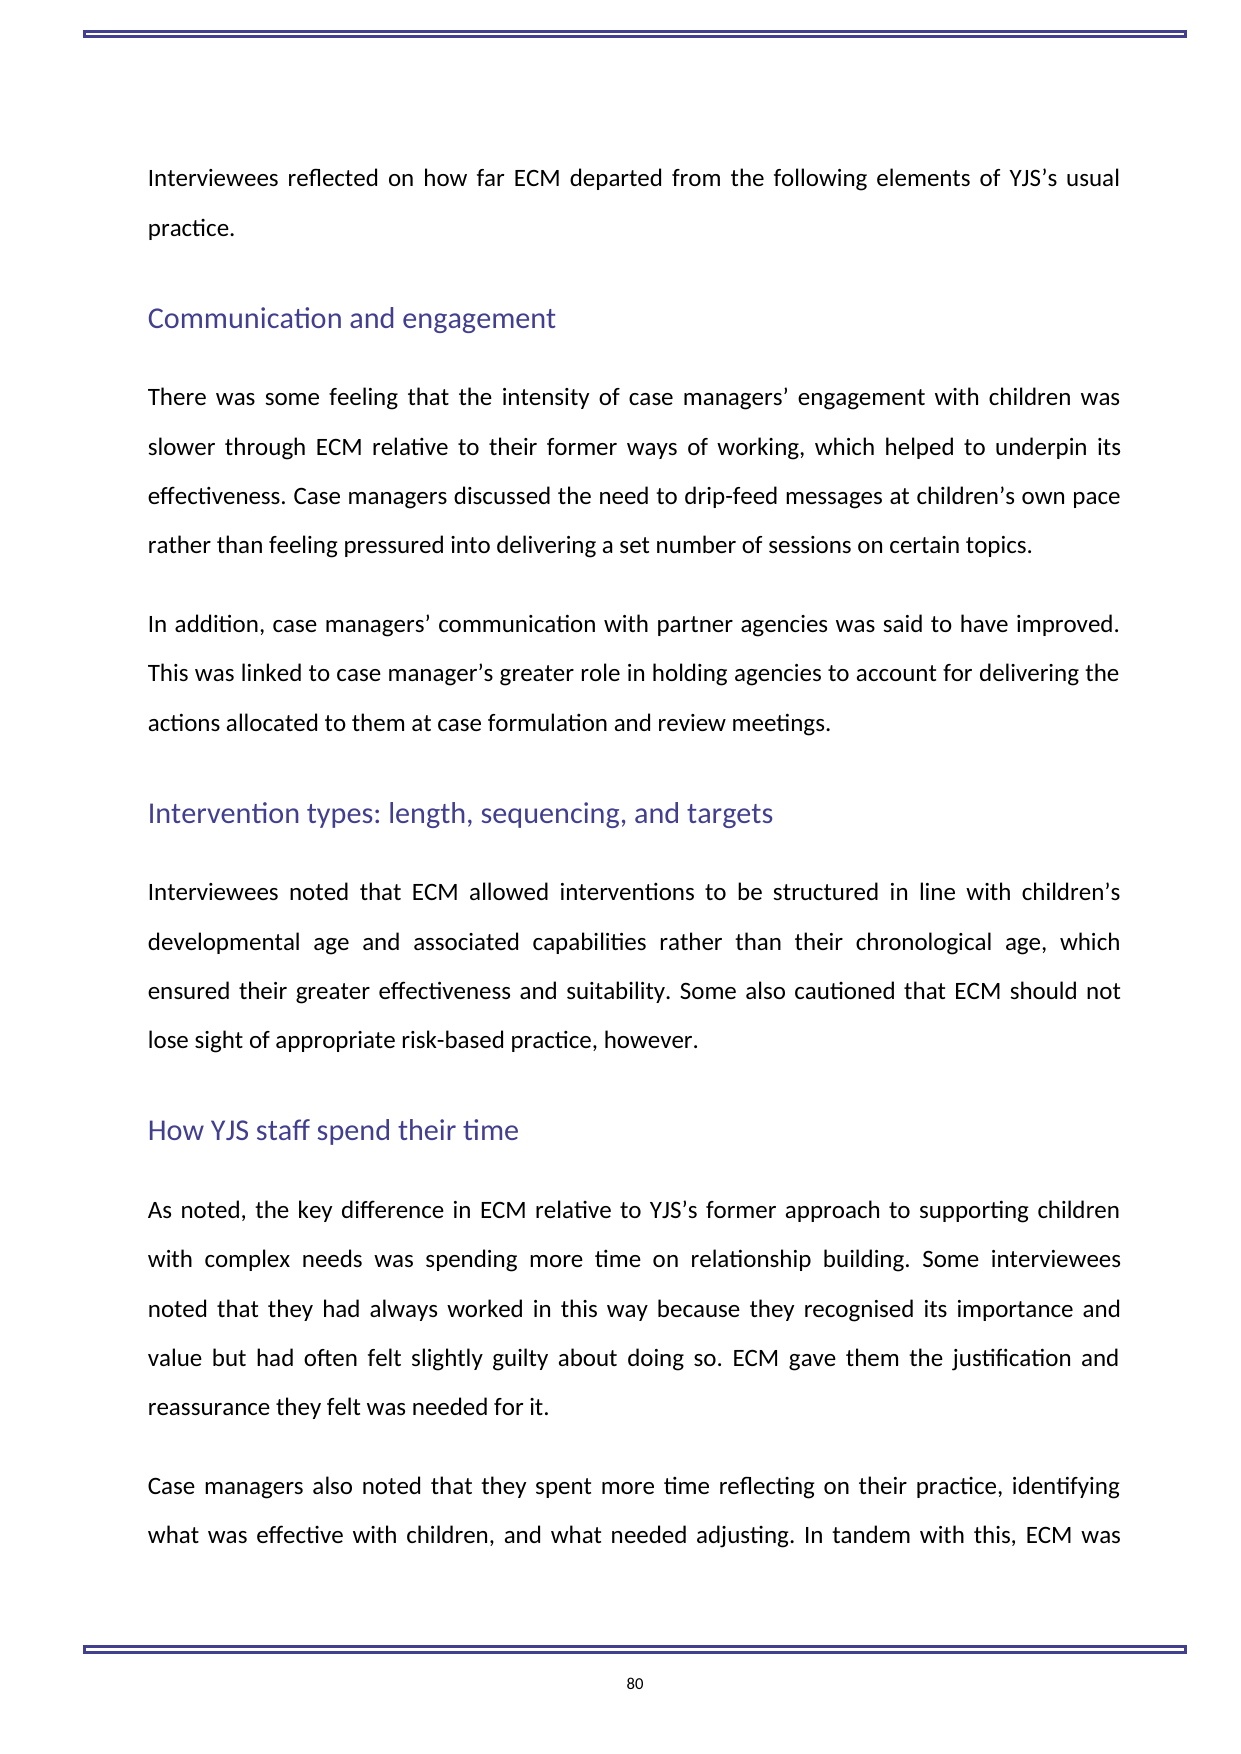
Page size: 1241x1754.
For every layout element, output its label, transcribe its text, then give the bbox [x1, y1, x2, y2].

text Interviewees reflected on how far ECM departed from the following elements of YJS’s usual practice. [148, 162, 1122, 255]
text As noted, the key difference in ECM relative to YJS’s former approach to supporting children with complex needs was spending more time on relationship building. Some interviewees noted that they had always worked in this way because they recognised its importance and value but had often felt slightly guilty about doing so. ECM gave them the justification and reassurance they felt was needed for it. [148, 1194, 1122, 1434]
subtitle How YJS staff spend their time [148, 1111, 1122, 1161]
subtitle Intervention types: length, sequencing, and targets [148, 794, 1122, 843]
text Interviewees noted that ECM allowed interventions to be structured in line with children’s developmental age and associated capabilities rather than their chronological age, which ensured their greater effectiveness and suitability. Some also cautioned that ECM should not lose sight of appropriate risk-based practice, however. [148, 876, 1122, 1067]
text In addition, case managers’ communication with partner agencies was said to have improved. This was linked to case manager’s greater role in holding agencies to account for delivering the actions allocated to them at case formulation and review meetings. [148, 608, 1122, 750]
subtitle Communication and engagement [148, 299, 1122, 348]
text Case managers also noted that they spent more time reflecting on their practice, identifying what was effective with children, and what needed adjusting. In tandem with this, ECM was [148, 1470, 1122, 1562]
text There was some feeling that the intensity of case managers’ engagement with children was slower through ECM relative to their former ways of working, which helped to underpin its effectiveness. Case managers discussed the need to drip-feed messages at children’s own pace rather than feeling pressured into delivering a set number of sessions on certain topics. [148, 381, 1122, 572]
